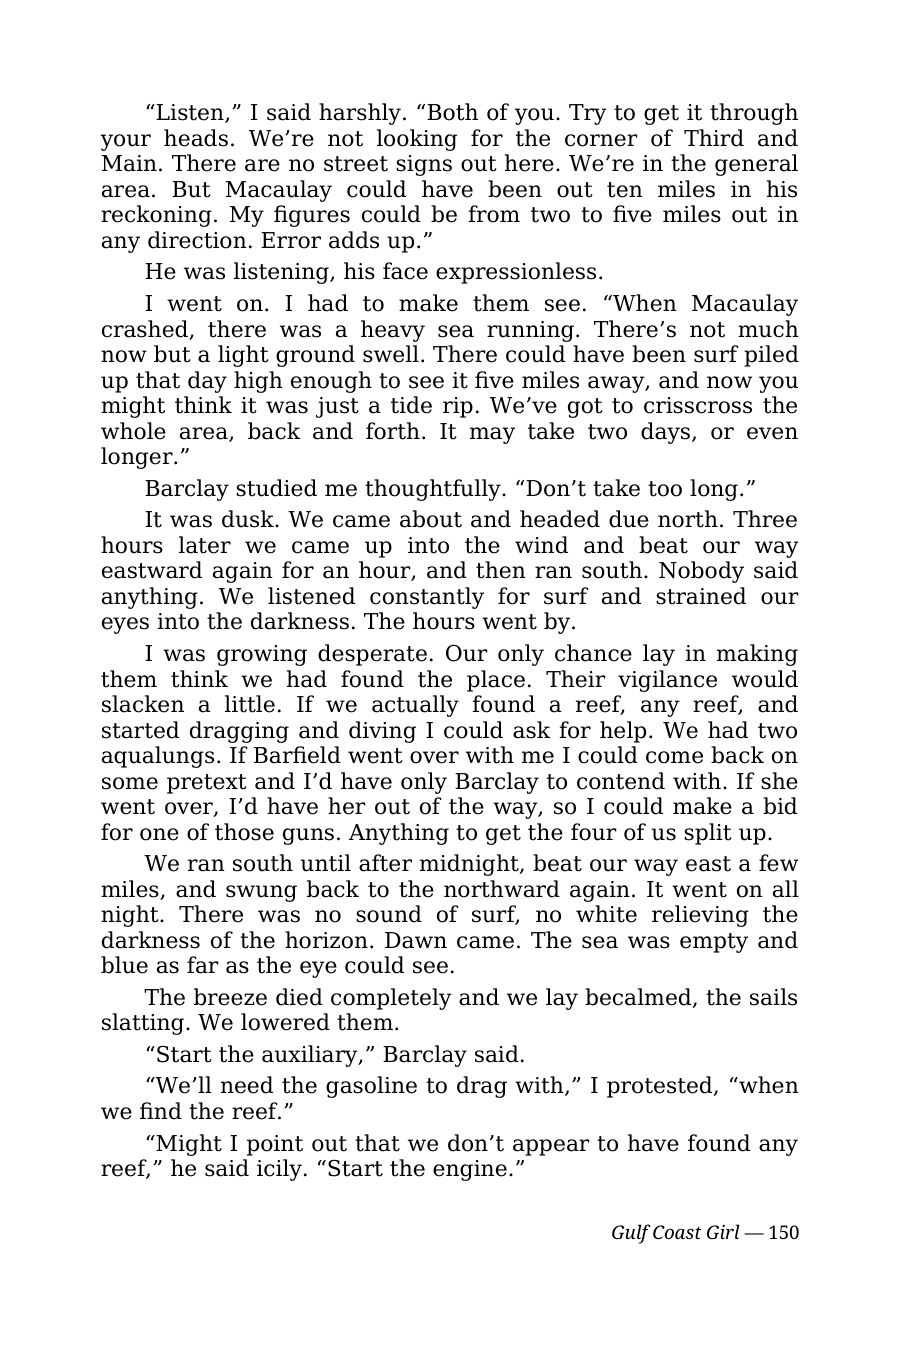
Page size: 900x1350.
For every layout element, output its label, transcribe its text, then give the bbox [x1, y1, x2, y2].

text “We’ll need the gasoline to drag with,” I protested, “when we find the reef.” [101, 1074, 799, 1125]
text We ran south until after midnight, beat our way east a few miles, and swung back to the northward again. It went on all night. There was no sound of surf, no white relieving the darkness of the horizon. Dawn came. The sea was empty and blue as far as the eye could see. [101, 851, 799, 979]
text Barclay studied me thoughtfully. “Don’t take too long.” [101, 476, 799, 501]
text I was growing desperate. Our only chance lay in making them think we had found the place. Their vigilance would slacken a little. If we actually found a reef, any reef, and started dragging and diving I could ask for help. We had two aqualungs. If Barfield went over with me I could come back on some pretext and I’d have only Barclay to contend with. If she went over, I’d have her out of the way, so I could make a bid for one of those guns. Anything to get the four of us split up. [101, 641, 799, 845]
text I went on. I had to make them see. “When Macaulay crashed, there was a heavy sea running. There’s not much now but a light ground swell. There could have been surf piled up that day high enough to see it five miles away, and now you might think it was just a tide rip. We’ve got to crisscross the whole area, back and forth. It may take two days, or even longer.” [101, 291, 799, 470]
text The breeze died completely and we lay becalmed, the sails slatting. We lowered them. [101, 985, 799, 1036]
text “Start the auxiliary,” Barclay said. [101, 1042, 799, 1068]
text “Listen,” I said harshly. “Both of you. Try to get it through your heads. We’re not looking for the corner of Third and Main. There are no street signs out here. We’re in the general area. But Macaulay could have been out ten miles in his reckoning. My figures could be from two to five miles out in any direction. Error adds up.” [101, 101, 799, 254]
text It was dusk. We came about and headed due north. Three hours later we came up into the wind and beat our way eastward again for an hour, and then ran south. Nobody said anything. We listened constantly for surf and strained our eyes into the darkness. The hours went by. [101, 507, 799, 635]
text He was listening, his face expressionless. [101, 260, 799, 285]
text “Might I point out that we don’t appear to have found any reef,” he said icily. “Start the engine.” [101, 1131, 799, 1182]
